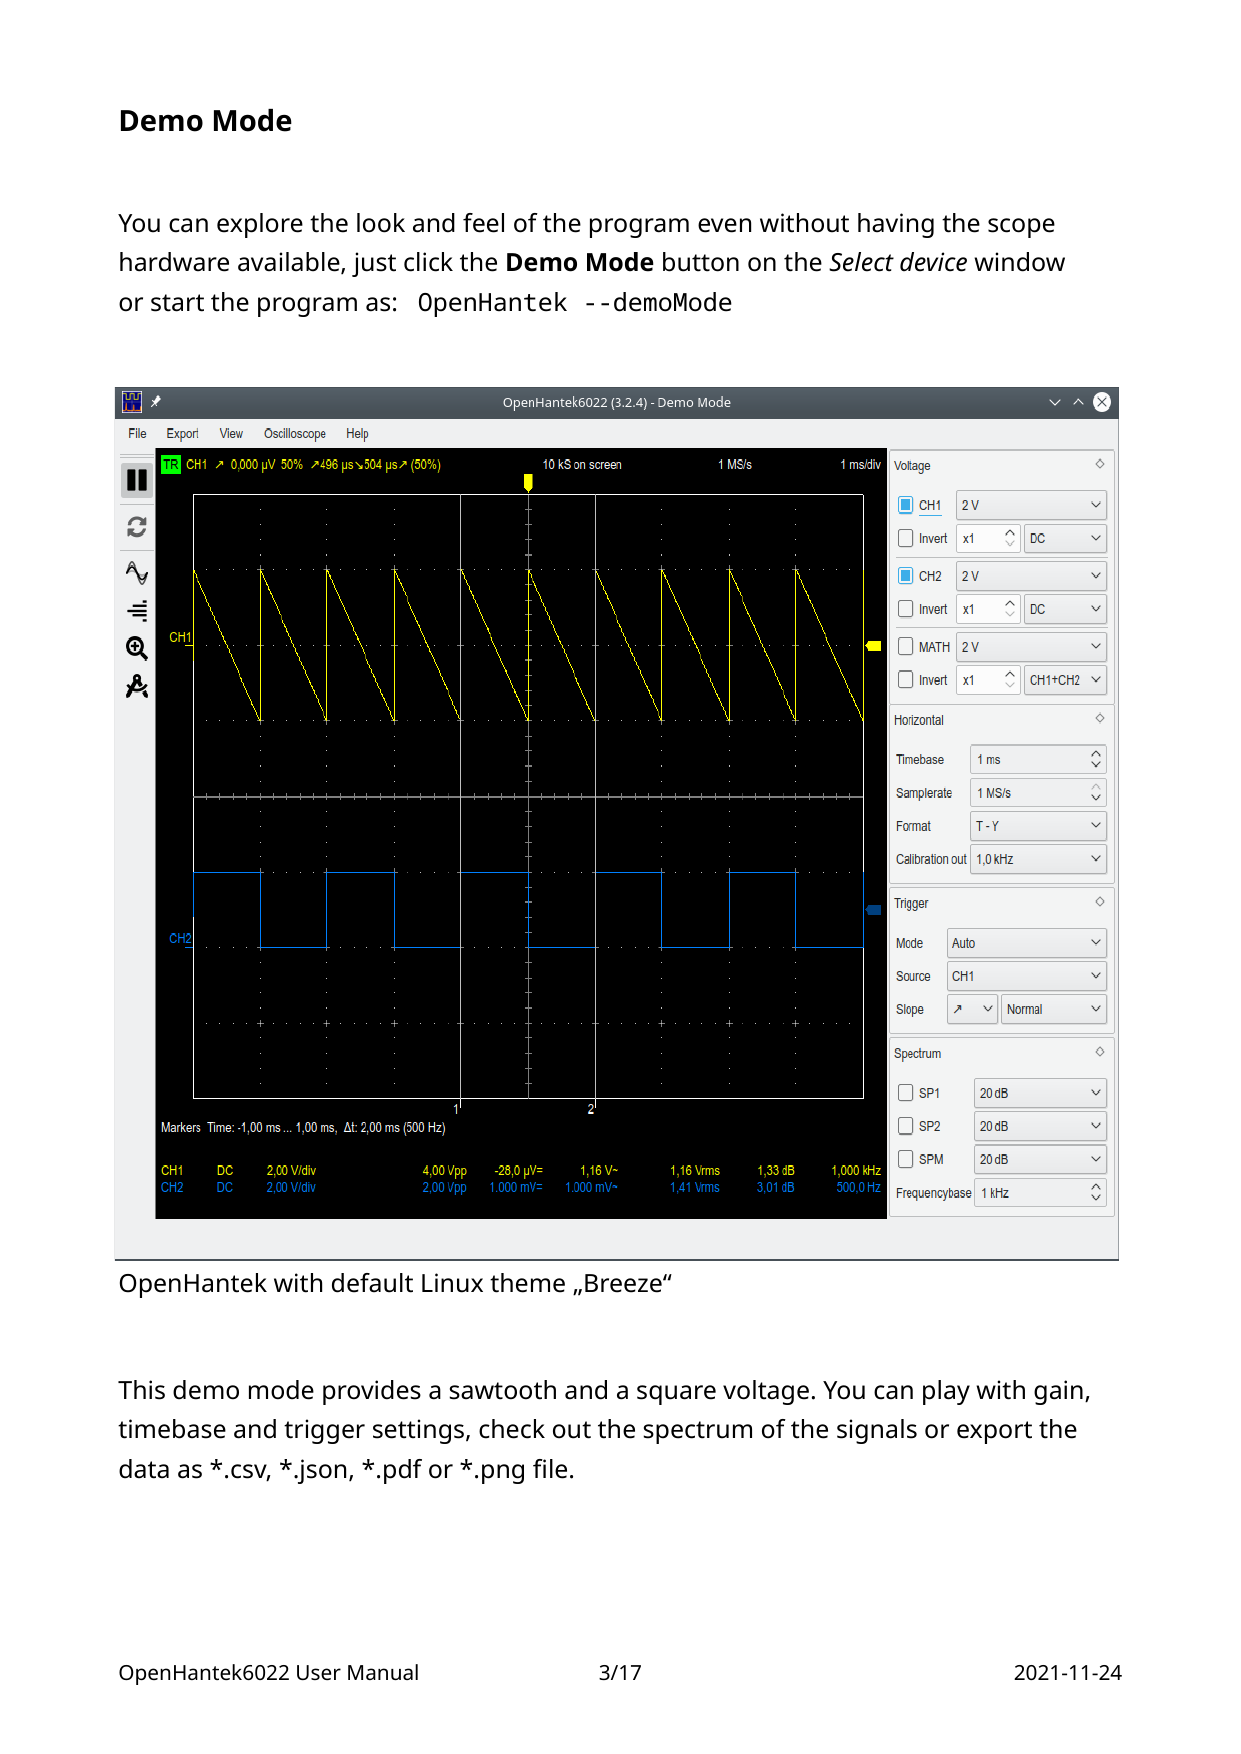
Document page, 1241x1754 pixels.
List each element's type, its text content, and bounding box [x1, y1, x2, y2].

text OpenHantek with default Linux theme „Breeze“ [118, 1252, 1122, 1299]
subtitle Demo Mode [118, 100, 1122, 140]
text This demo mode provides a sawtooth and a square voltage. You can play with gain, timebase and trigger settings, check out the spectrum of the signals or export the data as *.csv, *.json, *.pdf or *.png file. [118, 1373, 1122, 1485]
text You can explore the look and feel of the program even without having the scope hardware available, just click the Demo Mode button on the Select device window or start the program as: OpenHantek --demoMode [118, 206, 1122, 318]
picture [114, 387, 1119, 1261]
